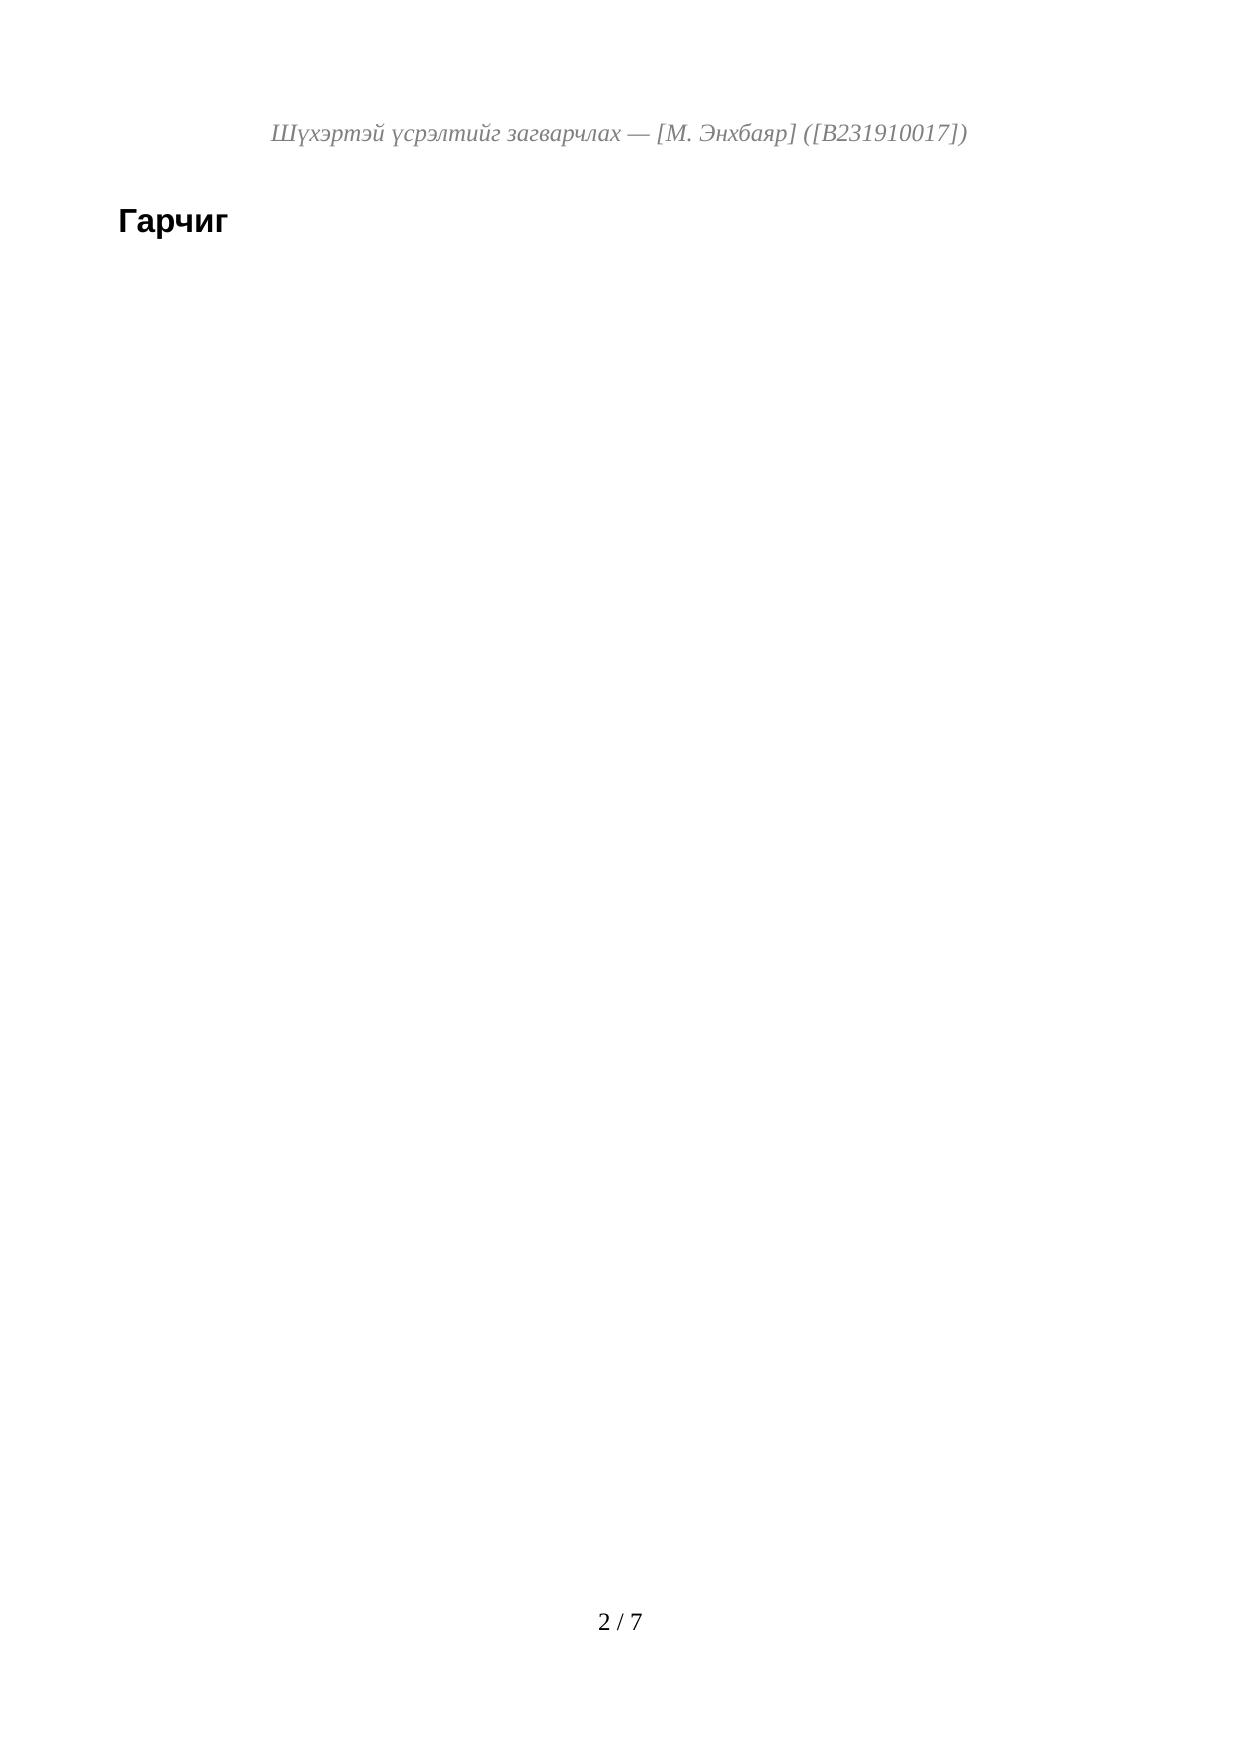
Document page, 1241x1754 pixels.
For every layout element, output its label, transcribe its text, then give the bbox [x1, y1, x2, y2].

subtitle Гарчиг [118, 201, 1122, 240]
